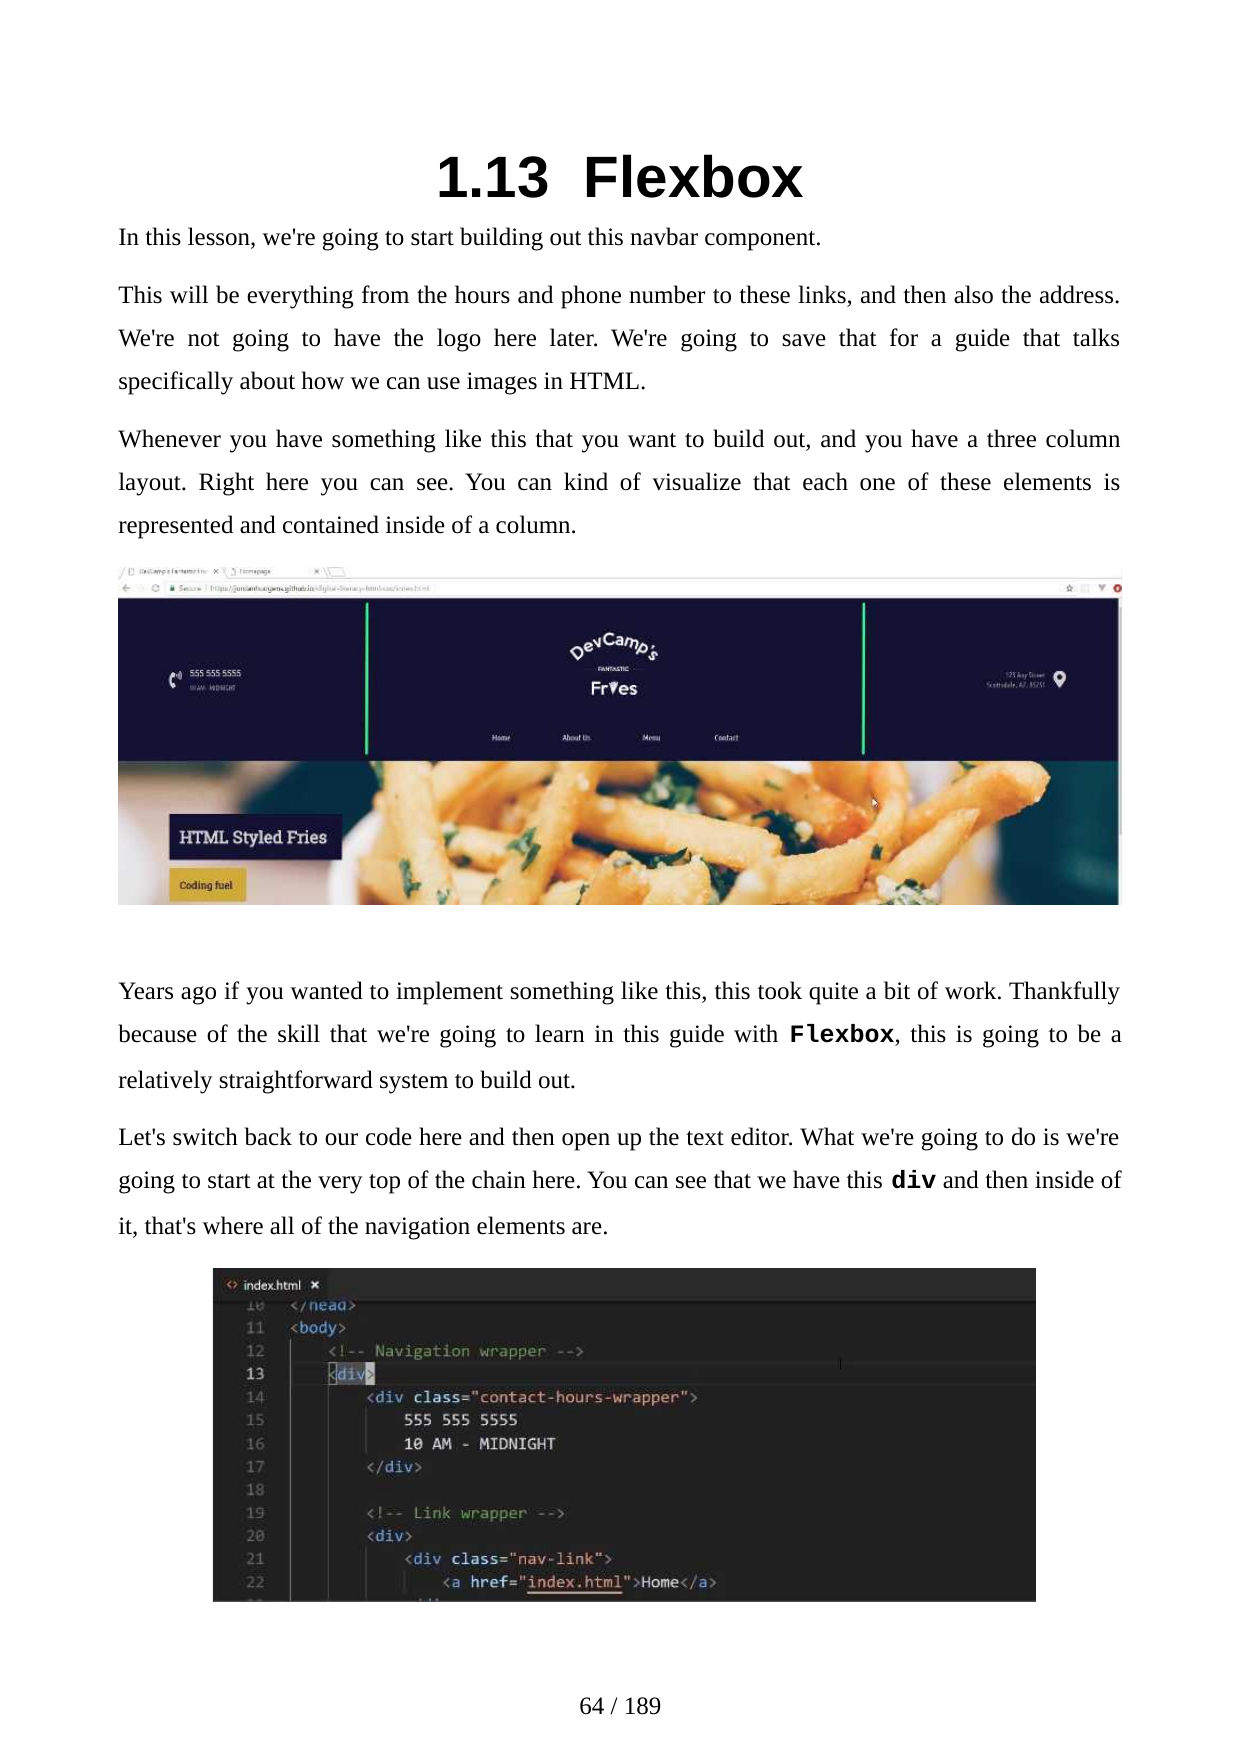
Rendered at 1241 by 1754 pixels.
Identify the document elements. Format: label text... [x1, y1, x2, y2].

text This will be everything from the hours and phone number to these links, and then also the address. We're not going to have the logo here later. We're going to save that for a guide that talks specifically about how we can use images in HTML. [118, 280, 1122, 395]
picture [212, 1268, 1036, 1602]
text Whenever you have something like this that you want to build out, and you have a three column layout. Right here you can see. You can kind of visualize that each one of these elements is represented and contained inside of a column. [118, 424, 1122, 539]
title 1.13 Flexbox [118, 143, 1122, 210]
picture [118, 567, 1123, 905]
text Let's switch back to our code here and then open up the text editor. What we're going to do is we're going to start at the very top of the chain here. You can see that we have this div and then inside of it, that's where all of the navigation elements are. [118, 1122, 1122, 1239]
text Years ago if you wanted to implement something like this, this took quite a bit of work. Thankfully because of the skill that we're going to learn in this guide with Flexbox, this is going to be a relatively straightforward system to build out. [118, 976, 1122, 1093]
text In this lesson, we're going to start building out this navbar component. [118, 222, 1122, 251]
